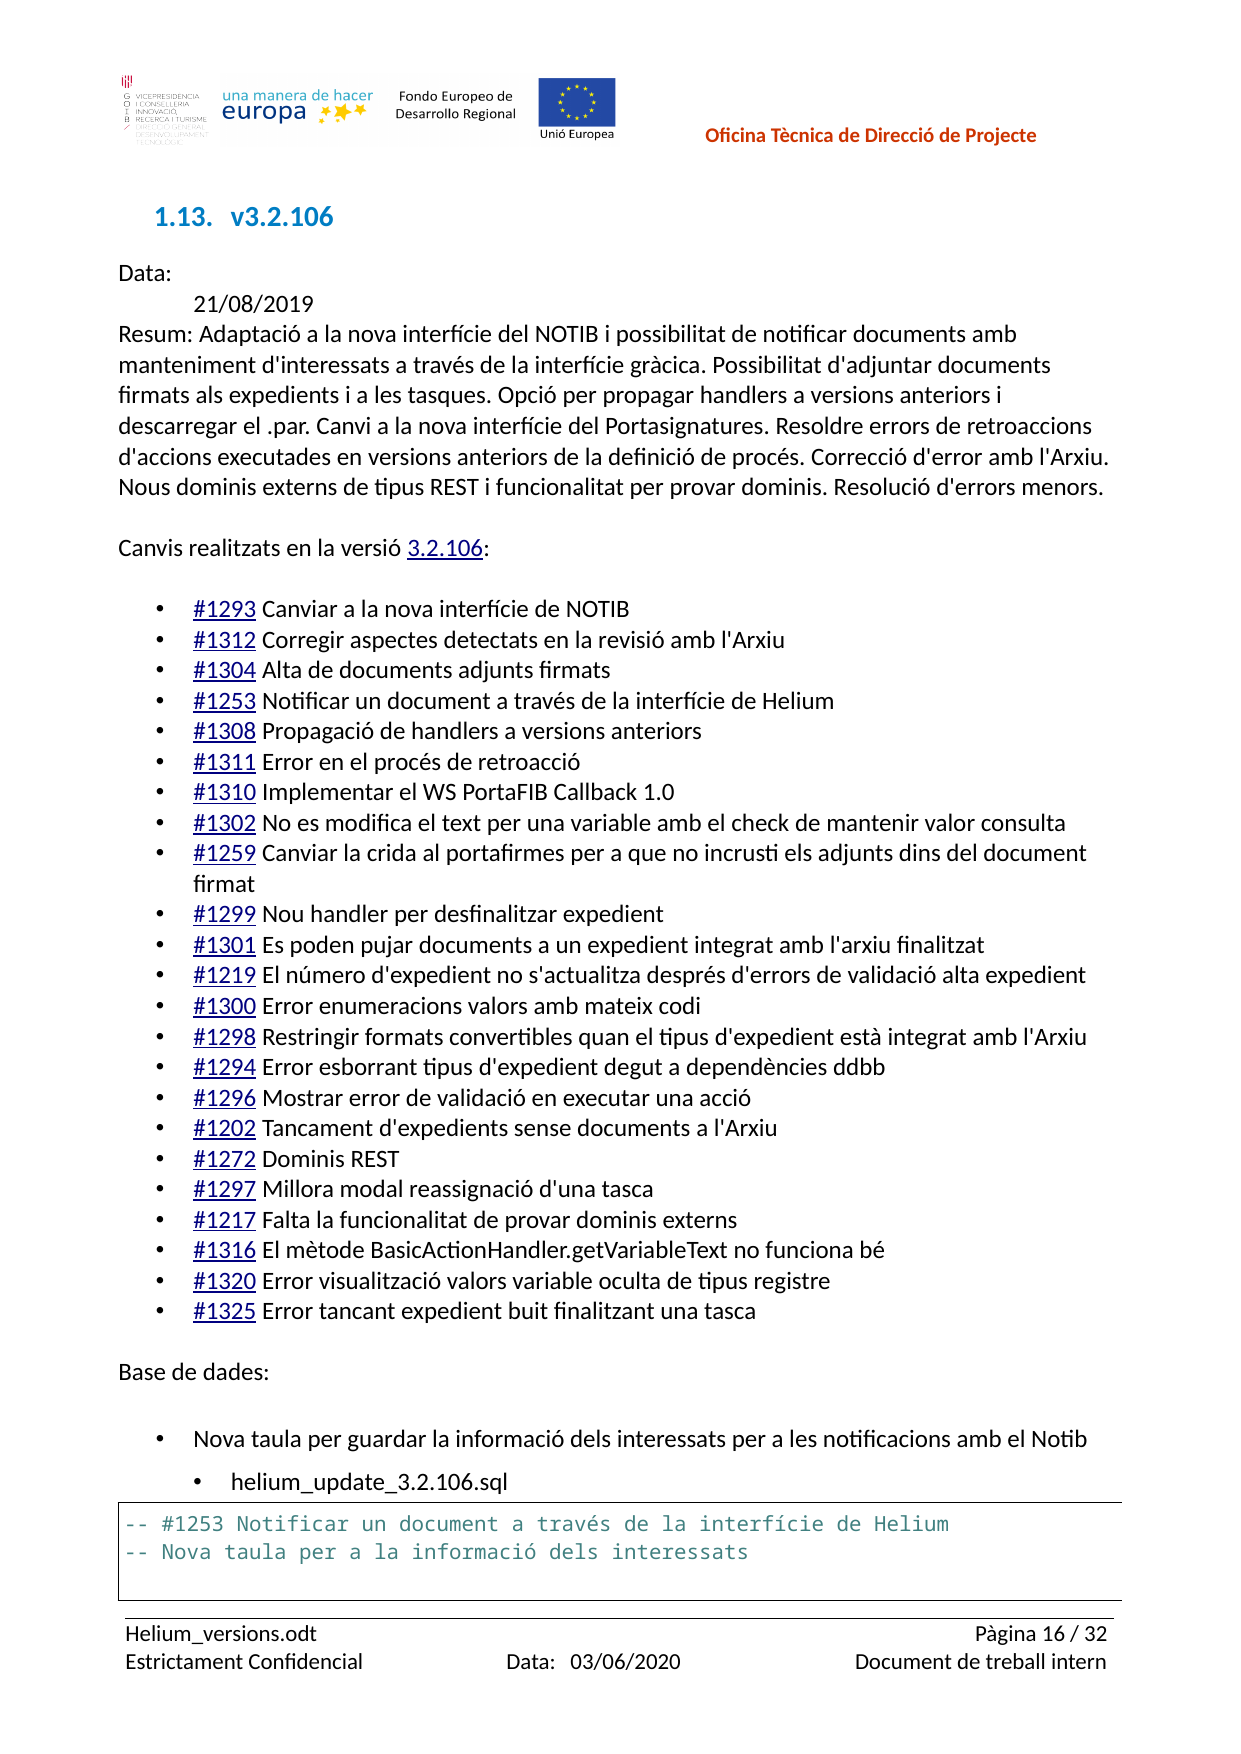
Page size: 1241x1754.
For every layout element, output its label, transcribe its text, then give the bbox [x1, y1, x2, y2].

picture [118, 73, 213, 147]
list #1304 Alta de documents adjunts firmats [156, 654, 1122, 685]
list #1310 Implementar el WS PortaFIB Callback 1.0 [156, 776, 1122, 807]
list #1316 El mètode BasicActionHandler.getVariableText no funciona bé [156, 1234, 1122, 1265]
list #1293 Canviar a la nova interfície de NOTIB [156, 593, 1122, 624]
list #1253 Notificar un document a través de la interfície de Helium [156, 685, 1122, 715]
list #1302 No es modifica el text per una variable amb el check de mantenir valor consulta [156, 807, 1122, 837]
list #1299 Nou handler per desfinalitzar expedient [156, 898, 1122, 929]
list Nova taula per guardar la informació dels interessats per a les notificacions amb el Notib [156, 1423, 1122, 1454]
text Canvis realitzats en la versió 3.2.106: [118, 532, 1122, 563]
list #1272 Dominis REST [156, 1143, 1122, 1173]
text Base de dades: [118, 1356, 1122, 1387]
list #1300 Error enumeracions valors amb mateix codi [156, 990, 1122, 1021]
list #1297 Millora modal reassignació d'una tasca [156, 1173, 1122, 1204]
text Resum: Adaptació a la nova interfície del NOTIB i possibilitat de notificar documents amb manteniment d'interessats a través de la interfície gràcica. Possibilitat d'adjuntar documents firmats als expedients i a les tasques. Opció per propagar handlers a versions anteriors i descarregar el .par. Canvi a la nova interfície del Portasignatures. Resoldre errors de retroaccions d'accions executades en versions anteriors de la definició de procés. Correcció d'error amb l'Arxiu. Nous dominis externs de tipus REST i funcionalitat per provar dominis. Resolució d'errors menors. [118, 319, 1122, 502]
text Data: [118, 258, 1122, 288]
list #1217 Falta la funcionalitat de provar dominis externs [156, 1204, 1122, 1234]
list #1308 Propagació de handlers a versions anteriors [156, 715, 1122, 746]
list #1311 Error en el procés de retroacció [156, 746, 1122, 776]
text 21/08/2019 [118, 288, 1122, 319]
list #1301 Es poden pujar documents a un expedient integrat amb l'arxiu finalitzat [156, 929, 1122, 959]
table_header -- #1253 Notificar un document a través de la interfície de Helium -- Nova taula per a la informació dels interessats [119, 1503, 1122, 1600]
list #1294 Error esborrant tipus d'expedient degut a dependències ddbb [156, 1051, 1122, 1082]
list #1296 Mostrar error de validació en executar una acció [156, 1082, 1122, 1112]
list #1320 Error visualització valors variable oculta de tipus registre [156, 1265, 1122, 1295]
picture [219, 73, 621, 147]
list #1298 Restringir formats convertibles quan el tipus d'expedient està integrat amb l'Arxiu [156, 1021, 1122, 1051]
subtitle v3.2.106 [153, 198, 1122, 234]
list #1312 Corregir aspectes detectats en la revisió amb l'Arxiu [156, 624, 1122, 654]
list #1202 Tancament d'expedients sense documents a l'Arxiu [156, 1112, 1122, 1143]
list #1219 El número d'expedient no s'actualitza després d'errors de validació alta expedient [156, 959, 1122, 990]
list #1259 Canviar la crida al portafirmes per a que no incrusti els adjunts dins del document firmat [156, 837, 1122, 898]
list #1325 Error tancant expedient buit finalitzant una tasca [156, 1295, 1122, 1326]
list helium_update_3.2.106.sql [193, 1466, 1122, 1496]
